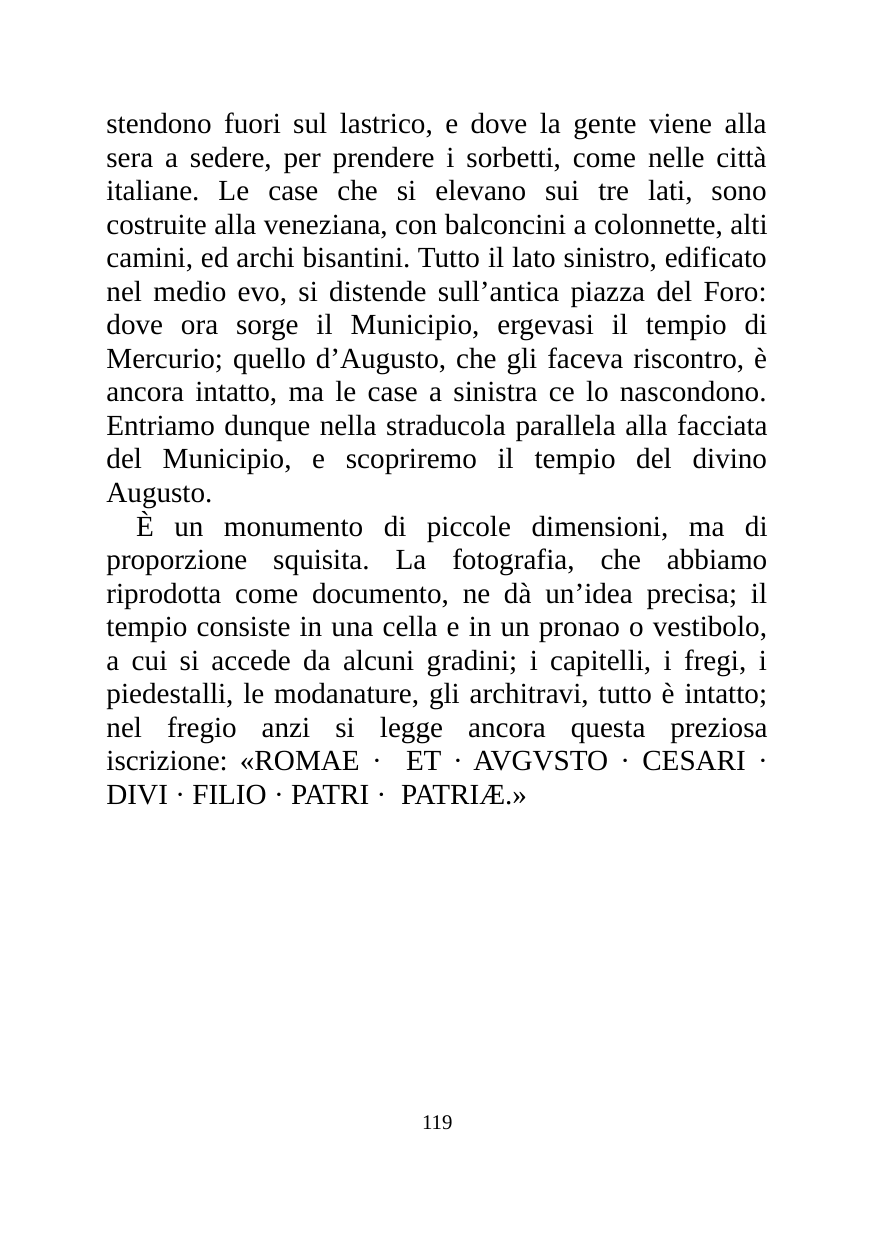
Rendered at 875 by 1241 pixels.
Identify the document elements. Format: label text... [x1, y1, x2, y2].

text È un monumento di piccole dimensioni, ma di proporzione squisita. La fotografia, che abbiamo riprodotta come documento, ne dà un’idea precisa; il tempio consiste in una cella e in un pronao o vestibolo, a cui si accede da alcuni gradini; i capitelli, i fregi, i piedestalli, le modanature, gli architravi, tutto è intatto; nel fregio anzi si legge ancora questa preziosa iscrizione: «ROMAE · ET · AVGVSTO · CESARI · DIVI · FILIO · PATRI · PATRIÆ.» [106, 509, 768, 811]
text stendono fuori sul lastrico, e dove la gente viene alla sera a sedere, per prendere i sorbetti, come nelle città italiane. Le case che si elevano sui tre lati, sono costruite alla veneziana, con balconcini a colonnette, alti camini, ed archi bisantini. Tutto il lato sinistro, edificato nel medio evo, si distende sull’antica piazza del Foro: dove ora sorge il Municipio, ergevasi il tempio di Mercurio; quello d’Augusto, che gli faceva riscontro, è ancora intatto, ma le case a sinistra ce lo nascondono. Entriamo dunque nella straducola parallela alla facciata del Municipio, e scopriremo il tempio del divino Augusto. [106, 106, 768, 509]
